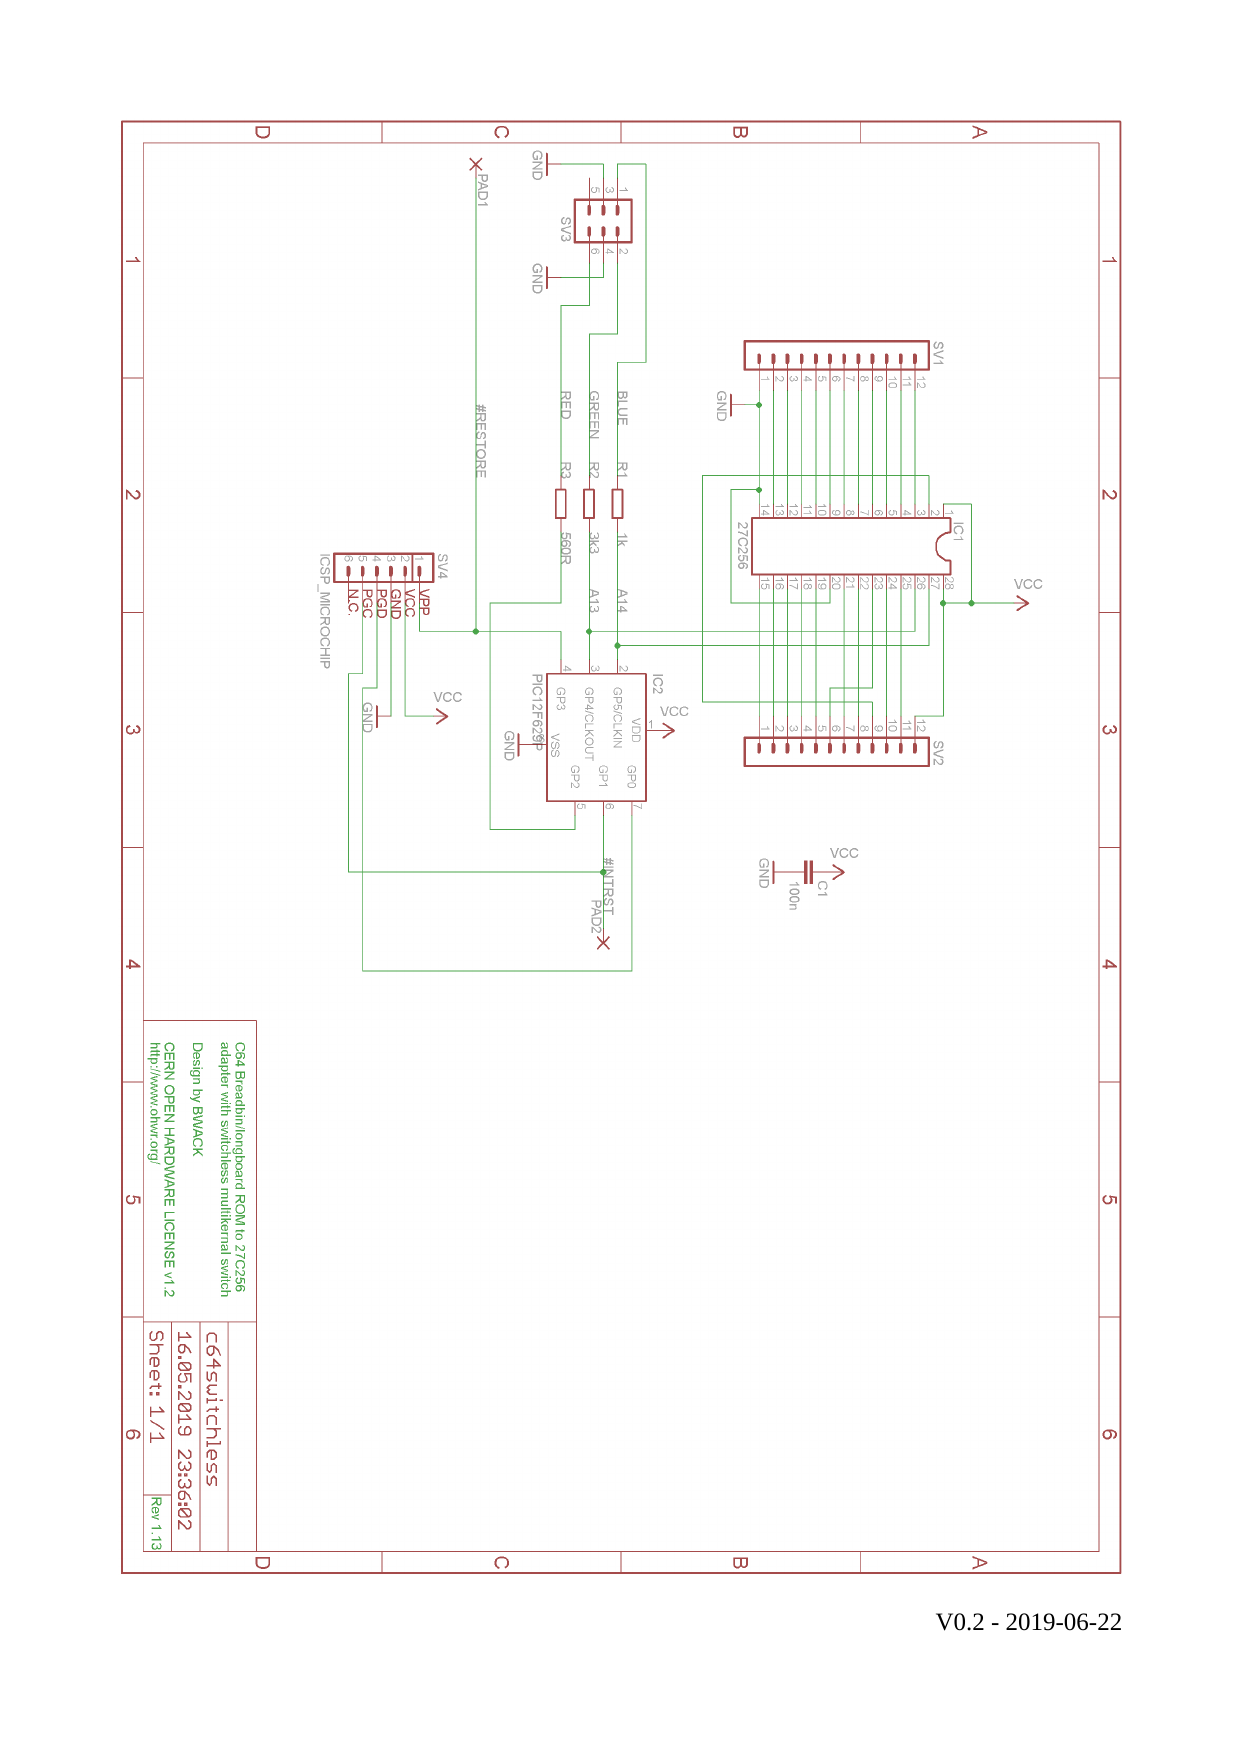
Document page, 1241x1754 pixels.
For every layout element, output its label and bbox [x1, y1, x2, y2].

picture [118, 118, 1122, 1575]
